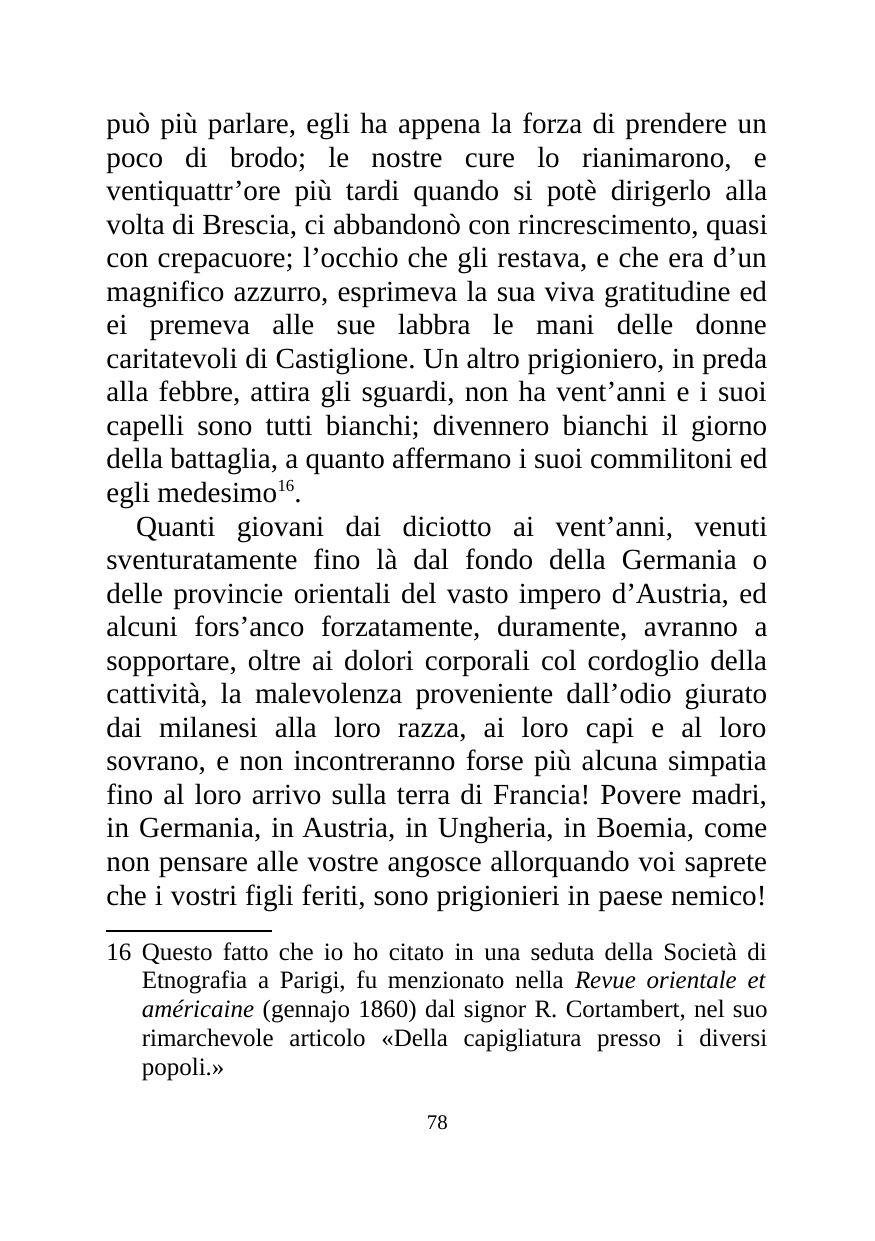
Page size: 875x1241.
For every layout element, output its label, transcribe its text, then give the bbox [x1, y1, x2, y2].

text Questo fatto che io ho citato in una seduta della Società di Etnografia a Parigi, fu menzionato nella Revue orientale et américaine (gennajo 1860) dal signor R. Cortambert, nel suo rimarchevole articolo «Della capigliatura presso i diversi popoli.» [106, 937, 768, 1080]
text può più parlare, egli ha appena la forza di prendere un poco di brodo; le nostre cure lo rianimarono, e ventiquattr’ore più tardi quando si potè dirigerlo alla volta di Brescia, ci abbandonò con rincrescimento, quasi con crepacuore; l’occhio che gli restava, e che era d’un magnifico azzurro, esprimeva la sua viva gratitudine ed ei premeva alle sue labbra le mani delle donne caritatevoli di Castiglione. Un altro prigioniero, in preda alla febbre, attira gli sguardi, non ha vent’anni e i suoi capelli sono tutti bianchi; divennero bianchi il giorno della battaglia, a quanto affermano i suoi commilitoni ed egli medesimo. [106, 106, 768, 509]
text Quanti giovani dai diciotto ai vent’anni, venuti sventuratamente fino là dal fondo della Germania o delle provincie orientali del vasto impero d’Austria, ed alcuni fors’anco forzatamente, duramente, avranno a sopportare, oltre ai dolori corporali col cordoglio della cattività, la malevolenza proveniente dall’odio giurato dai milanesi alla loro razza, ai loro capi e al loro sovrano, e non incontreranno forse più alcuna simpatia fino al loro arrivo sulla terra di Francia! Povere madri, in Germania, in Austria, in Ungheria, in Boemia, come non pensare alle vostre angosce allorquando voi saprete che i vostri figli feriti, sono prigionieri in paese nemico! [106, 509, 768, 911]
